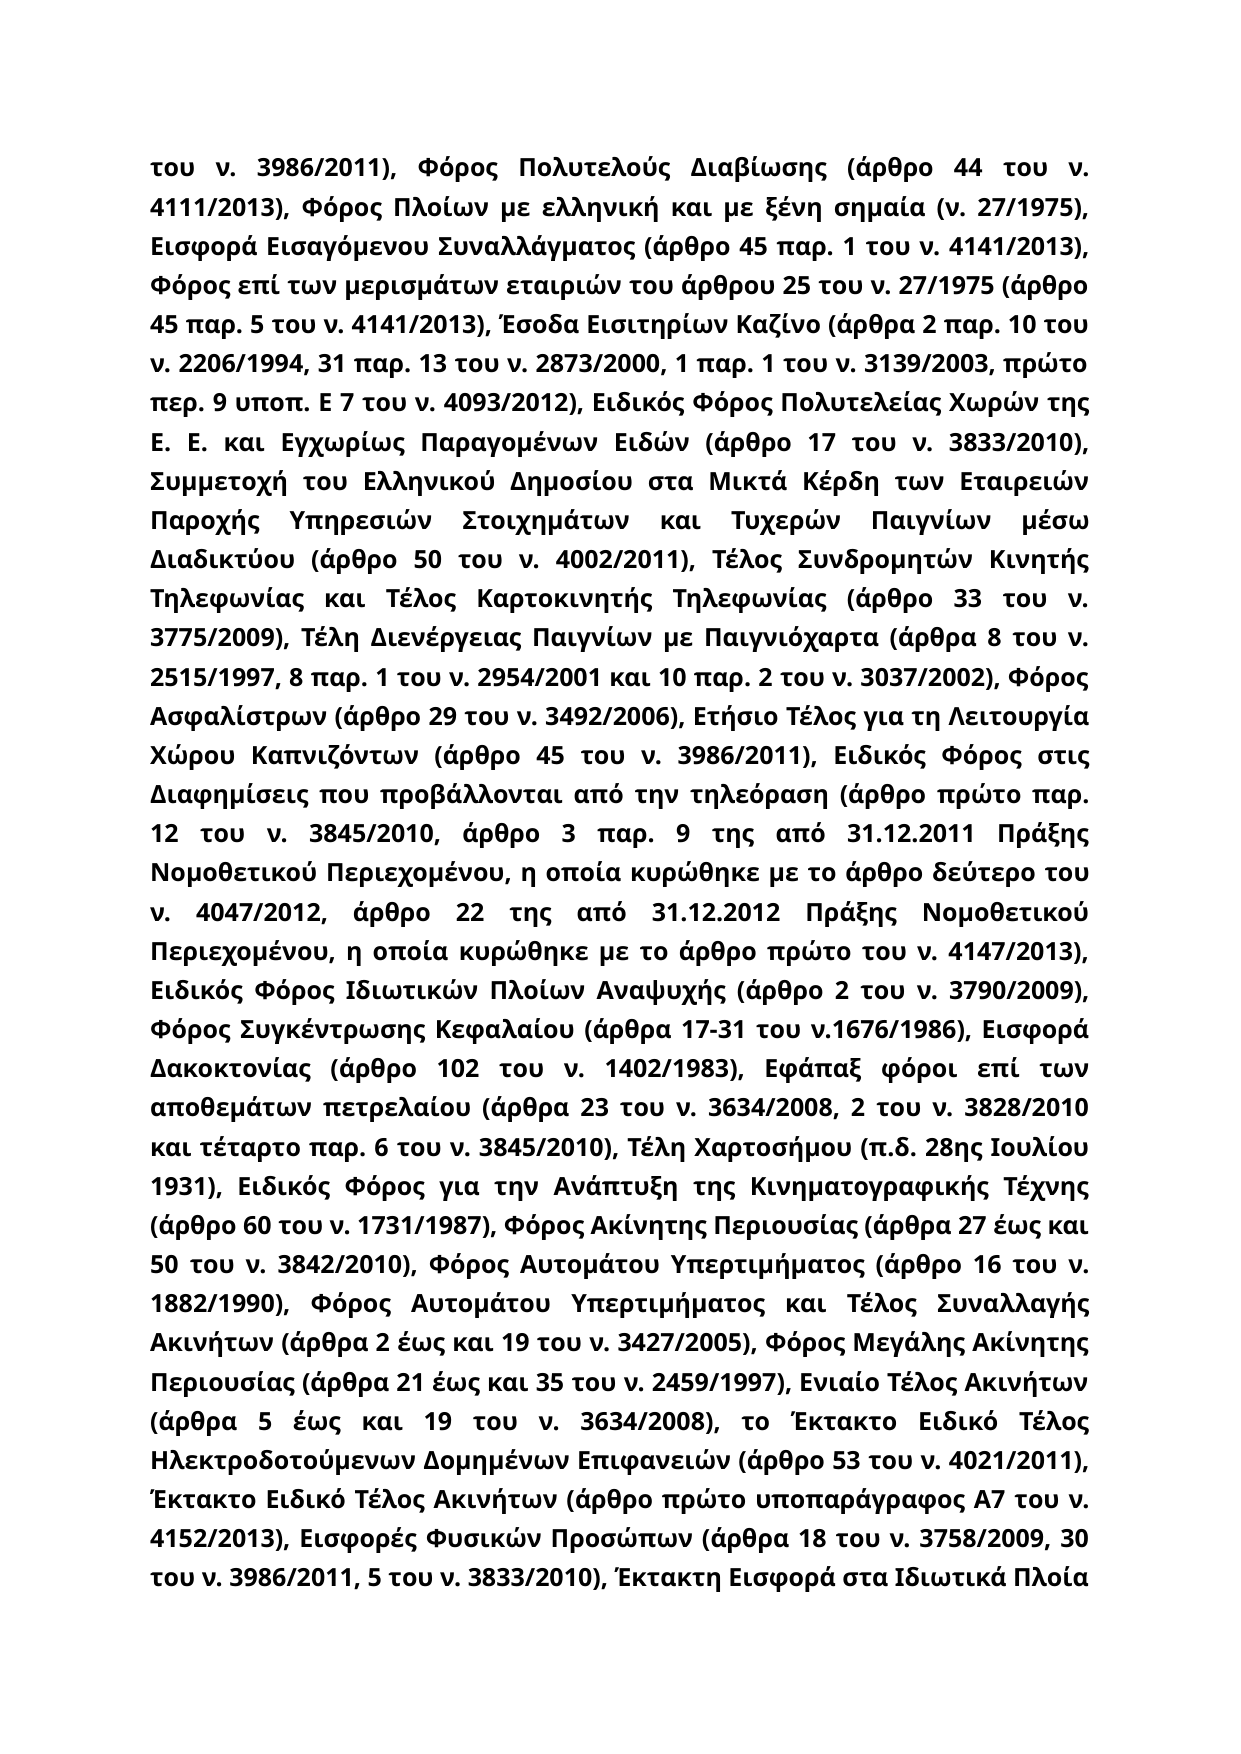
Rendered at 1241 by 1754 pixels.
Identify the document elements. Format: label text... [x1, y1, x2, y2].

text του ν. 3986/2011), Φόρος Πολυτελούς Διαβίωσης (άρθρο 44 του ν. 4111/2013), Φόρος Πλοίων με ελληνική και με ξένη σημαία (ν. 27/1975), Εισφορά Εισαγόμενου Συναλλάγματος (άρθρο 45 παρ. 1 του ν. 4141/2013), Φόρος επί των μερισμάτων εταιριών του άρθρου 25 του ν. 27/1975 (άρθρο 45 παρ. 5 του ν. 4141/2013), Έσοδα Εισιτηρίων Καζίνο (άρθρα 2 παρ. 10 του ν. 2206/1994, 31 παρ. 13 του ν. 2873/2000, 1 παρ. 1 του ν. 3139/2003, πρώτο περ. 9 υποπ. Ε 7 του ν. 4093/2012), Ειδικός Φόρος Πολυτελείας Χωρών της Ε. Ε. και Εγχωρίως Παραγομένων Ειδών (άρθρο 17 του ν. 3833/2010), Συμμετοχή του Ελληνικού Δημοσίου στα Μικτά Κέρδη των Εταιρειών Παροχής Υπηρεσιών Στοιχημάτων και Τυχερών Παιγνίων μέσω Διαδικτύου (άρθρο 50 του ν. 4002/2011), Τέλος Συνδρομητών Κινητής Τηλεφωνίας και Τέλος Καρτοκινητής Τηλεφωνίας (άρθρο 33 του ν. 3775/2009), Τέλη Διενέργειας Παιγνίων με Παιγνιόχαρτα (άρθρα 8 του ν. 2515/1997, 8 παρ. 1 του ν. 2954/2001 και 10 παρ. 2 του ν. 3037/2002), Φόρος Ασφαλίστρων (άρθρο 29 του ν. 3492/2006), Ετήσιο Τέλος για τη Λειτουργία Χώρου Καπνιζόντων (άρθρο 45 του ν. 3986/2011), Ειδικός Φόρος στις Διαφημίσεις που προβάλλονται από την τηλεόραση (άρθρο πρώτο παρ. 12 του ν. 3845/2010, άρθρο 3 παρ. 9 της από 31.12.2011 Πράξης Νομοθετικού Περιεχομένου, η οποία κυρώθηκε με το άρθρο δεύτερο του ν. 4047/2012, άρθρο 22 της από 31.12.2012 Πράξης Νομοθετικού Περιεχομένου, η οποία κυρώθηκε με το άρθρο πρώτο του ν. 4147/2013), Ειδικός Φόρος Ιδιωτικών Πλοίων Αναψυχής (άρθρο 2 του ν. 3790/2009), Φόρος Συγκέντρωσης Κεφαλαίου (άρθρα 17-31 του ν.1676/1986), Εισφορά Δακοκτονίας (άρθρο 102 του ν. 1402/1983), Εφάπαξ φόροι επί των αποθεμάτων πετρελαίου (άρθρα 23 του ν. 3634/2008, 2 του ν. 3828/2010 και τέταρτο παρ. 6 του ν. 3845/2010), Τέλη Χαρτοσήμου (π.δ. 28ης Ιουλίου 1931), Ειδικός Φόρος για την Ανάπτυξη της Κινηματογραφικής Τέχνης (άρθρο 60 του ν. 1731/1987), Φόρος Ακίνητης Περιουσίας (άρθρα 27 έως και 50 του ν. 3842/2010), Φόρος Αυτομάτου Υπερτιμήματος (άρθρο 16 του ν. 1882/1990), Φόρος Αυτομάτου Υπερτιμήματος και Τέλος Συναλλαγής Ακινήτων (άρθρα 2 έως και 19 του ν. 3427/2005), Φόρος Μεγάλης Ακίνητης Περιουσίας (άρθρα 21 έως και 35 του ν. 2459/1997), Ενιαίο Τέλος Ακινήτων (άρθρα 5 έως και 19 του ν. 3634/2008), το Έκτακτο Ειδικό Τέλος Ηλεκτροδοτούμενων Δομημένων Επιφανειών (άρθρο 53 του ν. 4021/2011), Έκτακτο Ειδικό Τέλος Ακινήτων (άρθρο πρώτο υποπαράγραφος Α7 του ν. 4152/2013), Εισφορές Φυσικών Προσώπων (άρθρα 18 του ν. 3758/2009, 30 του ν. 3986/2011, 5 του ν. 3833/2010), Έκτακτη Εισφορά στα Ιδιωτικά Πλοία [150, 150, 1090, 1594]
